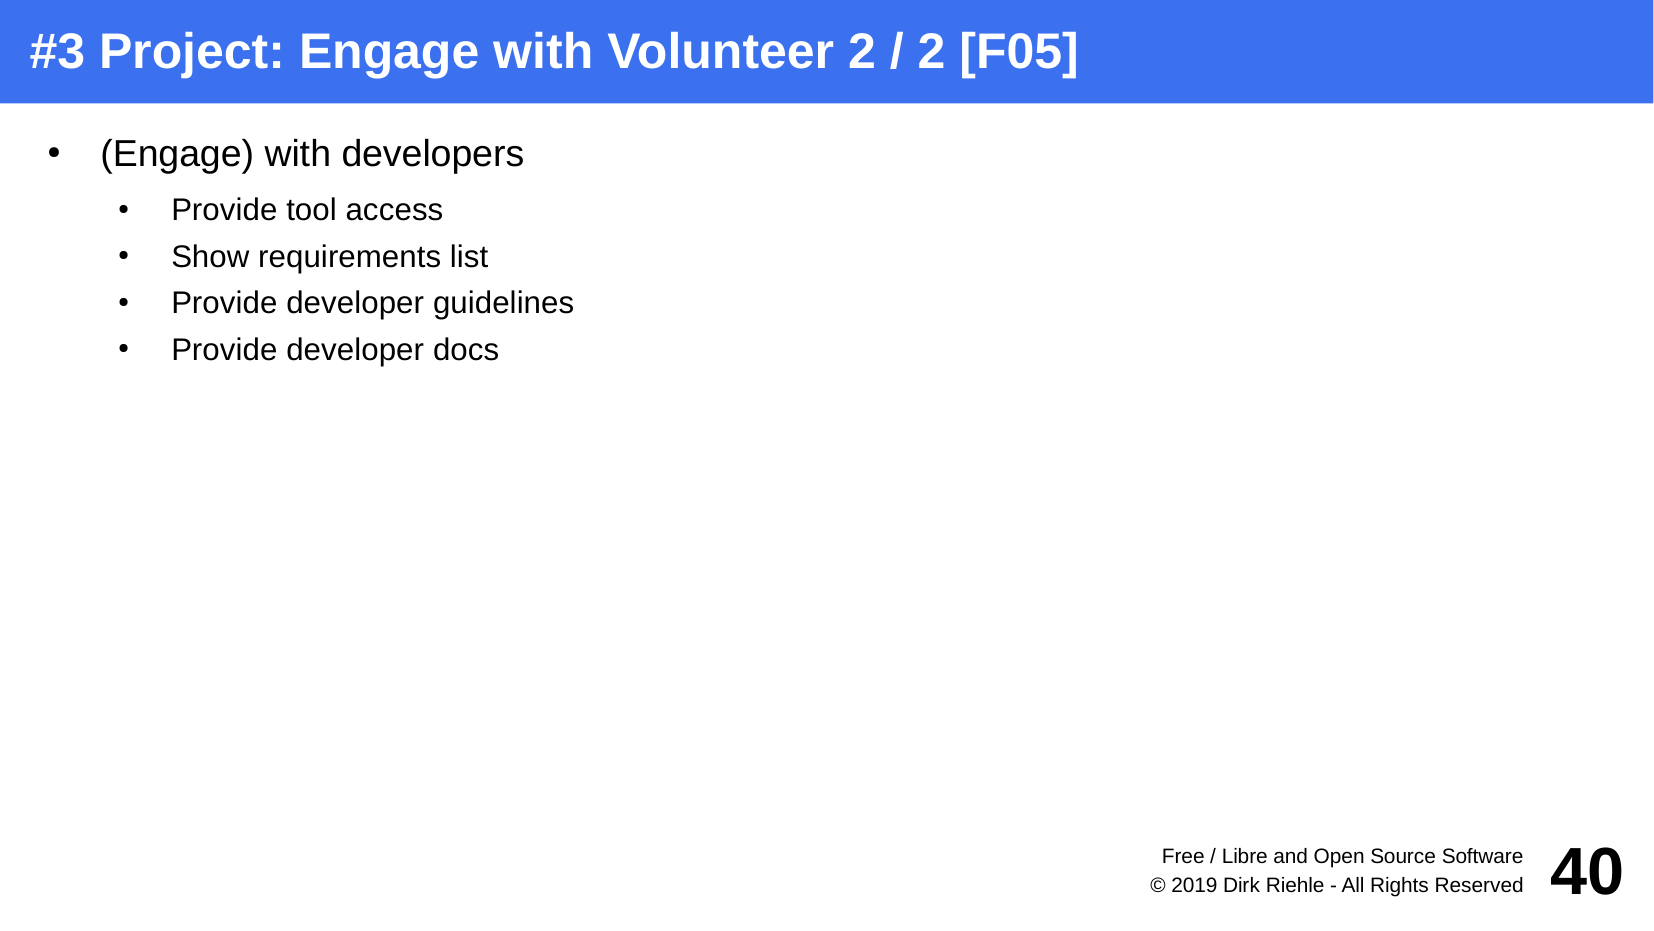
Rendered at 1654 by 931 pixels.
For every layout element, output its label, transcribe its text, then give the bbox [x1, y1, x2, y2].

list (Engage) with developers Provide tool access Show requirements list Provide developer guidelines Provide developer docs [29, 132, 1625, 813]
title #3 Project: Engage with Volunteer 2 / 2 [F05] [0, 0, 1654, 104]
